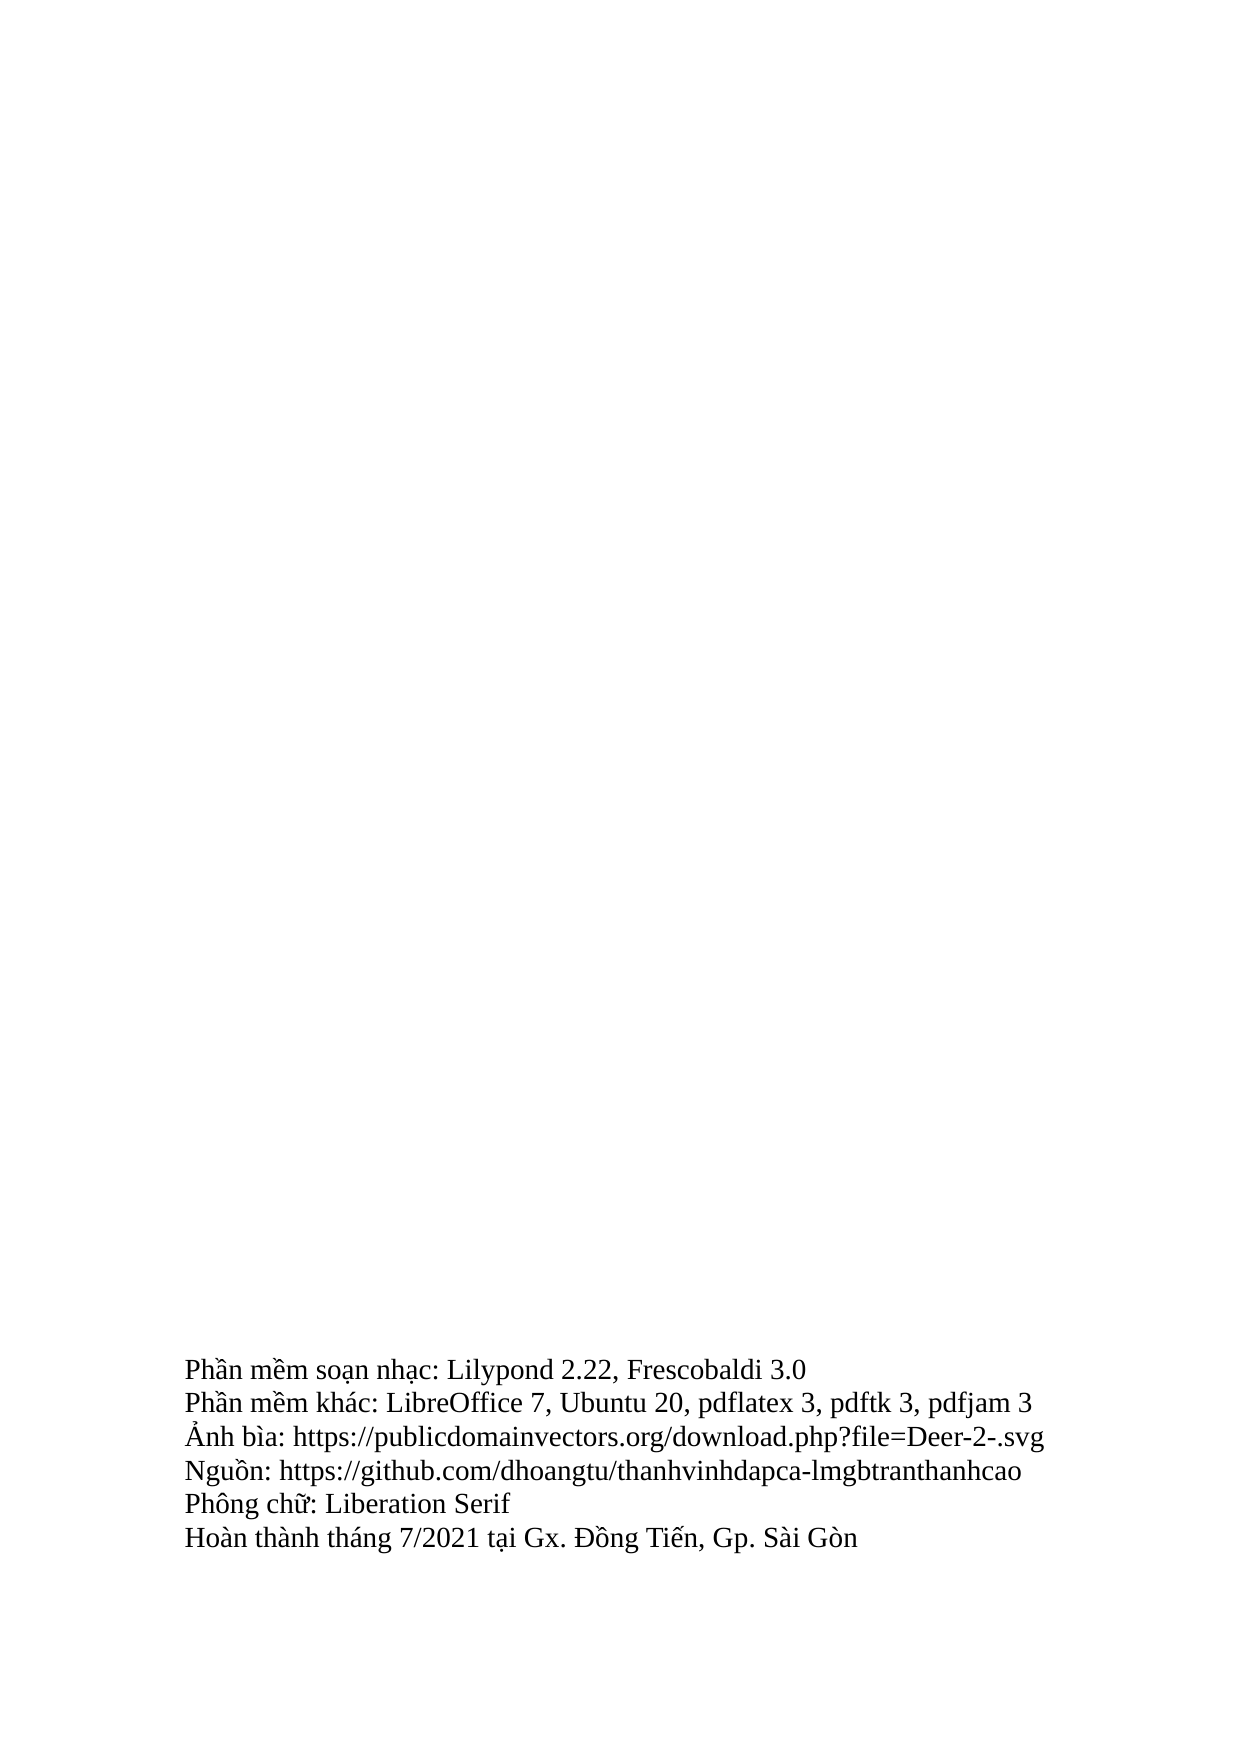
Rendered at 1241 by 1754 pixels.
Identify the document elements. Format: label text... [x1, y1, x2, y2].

text Hoàn thành tháng 7/2021 tại Gx. Đồng Tiến, Gp. Sài Gòn [184, 1520, 1059, 1553]
text Ảnh bìa: https://publicdomainvectors.org/download.php?file=Deer-2-.svg [184, 1419, 1059, 1453]
text Nguồn: https://github.com/dhoangtu/thanhvinhdapca-lmgbtranthanhcao [184, 1453, 1059, 1486]
text Phông chữ: Liberation Serif [184, 1486, 1059, 1520]
text Phần mềm soạn nhạc: Lilypond 2.22, Frescobaldi 3.0 [184, 1352, 1059, 1386]
text Phần mềm khác: LibreOffice 7, Ubuntu 20, pdflatex 3, pdftk 3, pdfjam 3 [184, 1386, 1059, 1419]
